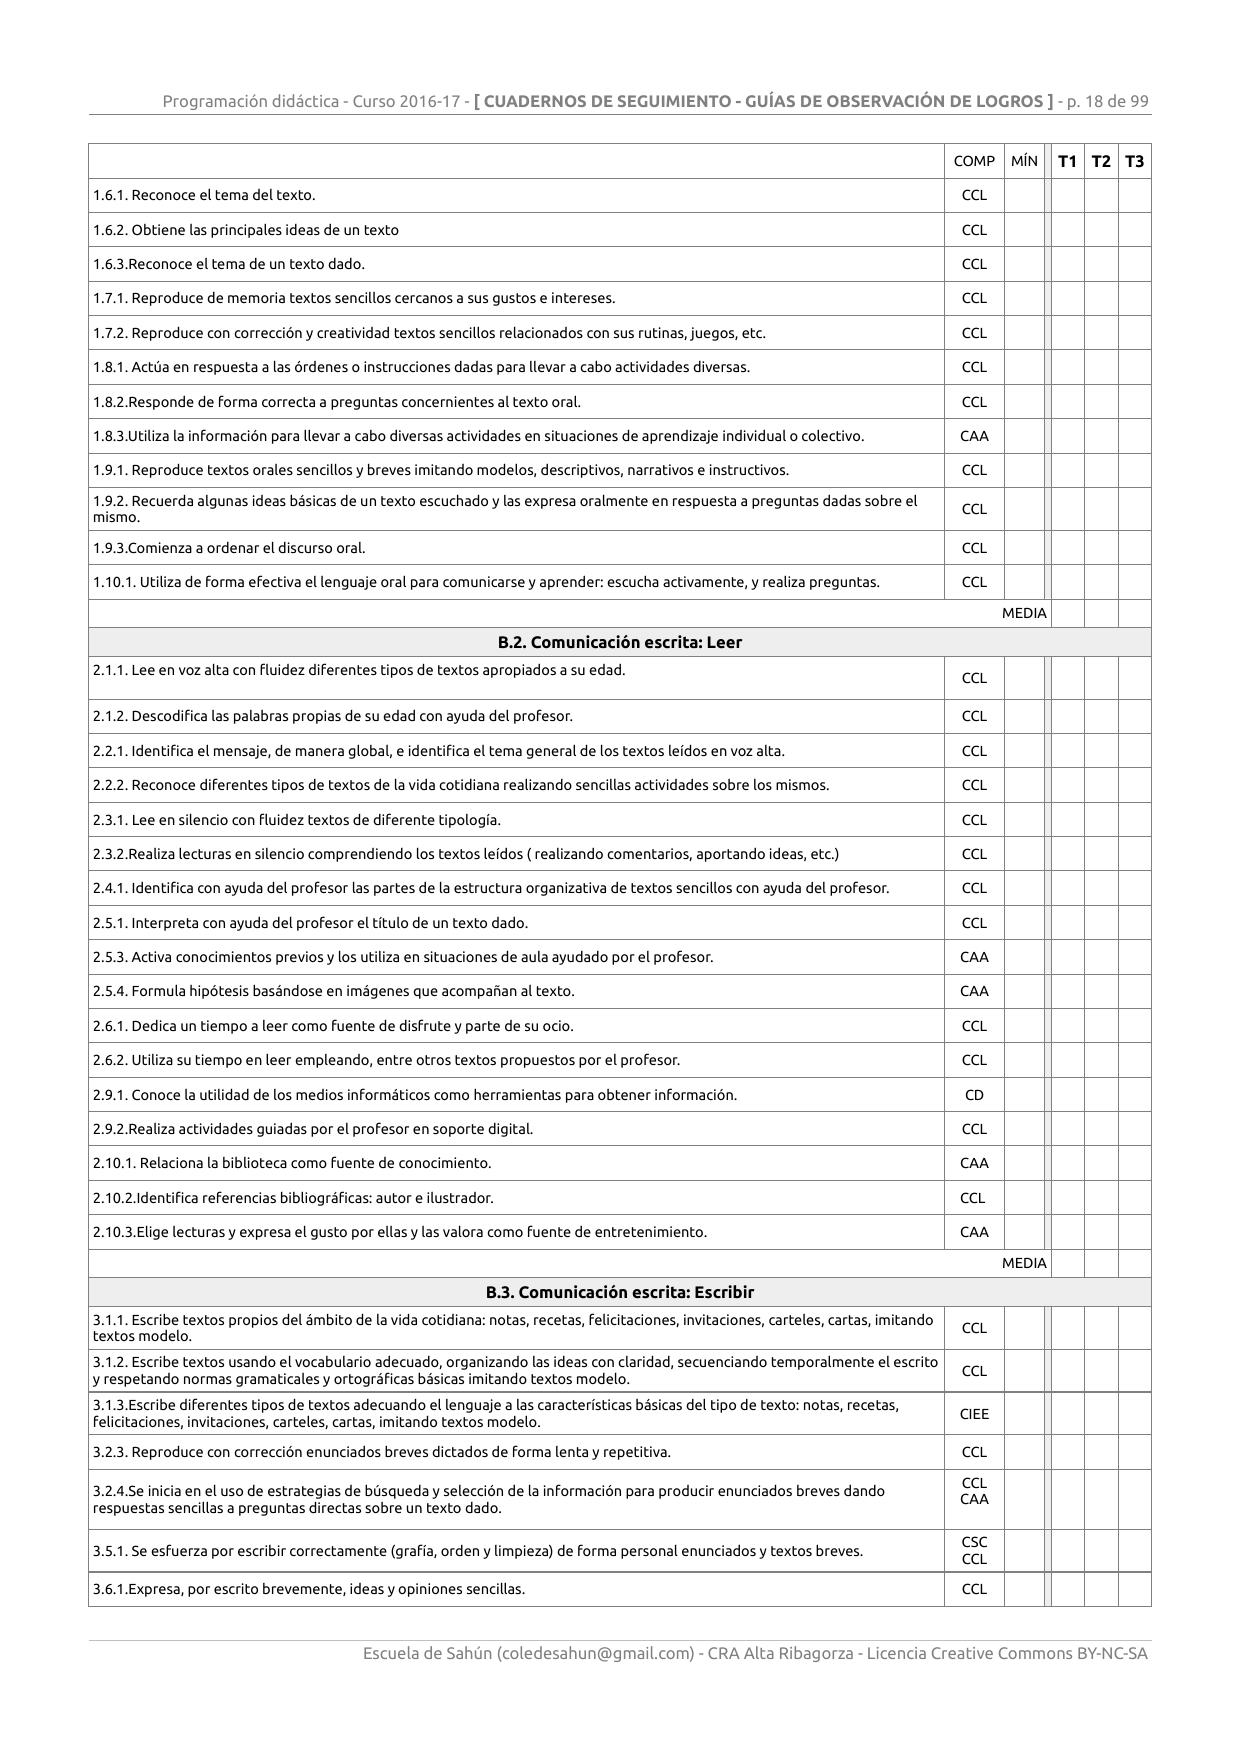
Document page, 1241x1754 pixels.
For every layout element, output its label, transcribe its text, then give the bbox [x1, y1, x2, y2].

table_cell [1119, 1307, 1151, 1348]
table_cell [1085, 1393, 1118, 1434]
table_cell [1119, 213, 1151, 246]
table_cell [1119, 454, 1151, 487]
table_cell 1.7.1. Reproduce de memoria textos sencillos cercanos a sus gustos e intereses. [89, 282, 944, 315]
table_cell [1119, 282, 1151, 315]
table_cell [1045, 1530, 1051, 1571]
table_cell CIEE [945, 1393, 1004, 1434]
table_cell [1005, 1307, 1044, 1348]
table_cell [1085, 657, 1118, 698]
table_cell [1052, 1470, 1084, 1528]
table_cell [1052, 657, 1084, 698]
table_cell [1052, 734, 1084, 767]
table_cell [1119, 419, 1151, 452]
table_cell [1045, 454, 1051, 487]
table_cell CCL [945, 803, 1004, 836]
table_cell [1119, 1112, 1151, 1145]
table_cell [1119, 734, 1151, 767]
table_cell 1.9.3.Comienza a ordenar el discurso oral. [89, 531, 944, 564]
table_cell CAA [945, 1146, 1004, 1180]
table_cell [1052, 837, 1084, 870]
table_cell [1005, 282, 1044, 315]
table_cell [1052, 940, 1084, 973]
table_cell [1005, 700, 1044, 733]
table_cell 2.9.1. Conoce la utilidad de los medios informáticos como herramientas para obtener información. [89, 1078, 944, 1111]
table_cell [1005, 247, 1044, 281]
table_cell 2.4.1. Identifica con ayuda del profesor las partes de la estructura organizativa de textos sencillos con ayuda del profesor. [89, 871, 944, 905]
table_cell [1005, 1146, 1044, 1180]
table_cell [1085, 1573, 1118, 1606]
table_cell [1085, 734, 1118, 767]
table_cell [1052, 1350, 1084, 1391]
table_cell [1085, 803, 1118, 836]
table_cell [1005, 1009, 1044, 1042]
table_cell [1052, 531, 1084, 564]
table_cell 1.9.1. Reproduce textos orales sencillos y breves imitando modelos, descriptivos, narrativos e instructivos. [89, 454, 944, 487]
table_cell [1052, 1435, 1084, 1469]
table_cell [1005, 734, 1044, 767]
table_cell 2.2.2. Reconoce diferentes tipos de textos de la vida cotidiana realizando sencillas actividades sobre los mismos. [89, 768, 944, 802]
table_cell [1052, 454, 1084, 487]
table_cell 3.5.1. Se esfuerza por escribir correctamente (grafía, orden y limpieza) de forma personal enunciados y textos breves. [89, 1530, 944, 1571]
table_cell CCL [945, 871, 1004, 905]
table_cell [1119, 657, 1151, 698]
table_cell 3.1.1. Escribe textos propios del ámbito de la vida cotidiana: notas, recetas, felicitaciones, invitaciones, carteles, cartas, imitando textos modelo. [89, 1307, 944, 1348]
table_cell [1005, 565, 1044, 598]
table_cell [1005, 803, 1044, 836]
table_cell 2.6.2. Utiliza su tiempo en leer empleando, entre otros textos propuestos por el profesor. [89, 1043, 944, 1077]
table_cell [1119, 803, 1151, 836]
table_cell [1085, 1146, 1118, 1180]
table_cell 2.10.1. Relaciona la biblioteca como fuente de conocimiento. [89, 1146, 944, 1180]
table_cell [1119, 1043, 1151, 1077]
table_cell [1005, 906, 1044, 939]
table_header [89, 144, 944, 177]
table_cell [1005, 1470, 1044, 1528]
table_cell 1.8.2.Responde de forma correcta a preguntas concernientes al texto oral. [89, 385, 944, 418]
table_cell [1005, 1215, 1044, 1248]
table_cell [1045, 1307, 1051, 1348]
table_cell 3.6.1.Expresa, por escrito brevemente, ideas y opiniones sencillas. [89, 1573, 944, 1606]
table_cell B.3. Comunicación escrita: Escribir [89, 1278, 1151, 1306]
table_cell MEDIA [89, 600, 1051, 627]
table_cell 3.2.3. Reproduce con corrección enunciados breves dictados de forma lenta y repetitiva. [89, 1435, 944, 1469]
table_cell [1045, 1078, 1051, 1111]
table_cell 1.8.3.Utiliza la información para llevar a cabo diversas actividades en situaciones de aprendizaje individual o colectivo. [89, 419, 944, 452]
table_cell CCL [945, 1043, 1004, 1077]
table_cell [1045, 565, 1051, 598]
table_cell [1119, 247, 1151, 281]
table_cell [1045, 350, 1051, 384]
table_cell CCL [945, 906, 1004, 939]
table_cell [1085, 454, 1118, 487]
table_cell [1005, 657, 1044, 698]
table_cell [1045, 940, 1051, 973]
table_cell [1085, 1078, 1118, 1111]
table_cell CCL [945, 282, 1004, 315]
table_cell [1045, 1009, 1051, 1042]
table_cell [1045, 700, 1051, 733]
table_cell [1119, 837, 1151, 870]
table_cell [1085, 1435, 1118, 1469]
table_cell [1085, 213, 1118, 246]
table_cell [1085, 1530, 1118, 1571]
table_cell [1119, 316, 1151, 349]
table_cell [1005, 179, 1044, 212]
table_cell [1052, 871, 1084, 905]
table_cell 2.5.1. Interpreta con ayuda del profesor el título de un texto dado. [89, 906, 944, 939]
table_cell [1005, 385, 1044, 418]
table_header COMP [945, 144, 1004, 177]
table_cell [1052, 1181, 1084, 1214]
table_cell [1045, 1435, 1051, 1469]
table_cell [1052, 385, 1084, 418]
table_cell [1052, 1307, 1084, 1348]
table_cell [1119, 1530, 1151, 1571]
table_cell [1085, 1470, 1118, 1528]
table_cell [1052, 1112, 1084, 1145]
table_cell [1052, 213, 1084, 246]
table_cell [1085, 871, 1118, 905]
table_cell CCL [945, 565, 1004, 598]
table_cell CCL CAA [945, 1470, 1004, 1528]
table_cell [1085, 350, 1118, 384]
table_cell [1119, 179, 1151, 212]
table_cell [1052, 1250, 1084, 1277]
table_cell [1085, 1181, 1118, 1214]
table_cell [1005, 1530, 1044, 1571]
table_cell [1005, 1393, 1044, 1434]
table_cell [1085, 1250, 1118, 1277]
table_cell 2.5.4. Formula hipótesis basándose en imágenes que acompañan al texto. [89, 975, 944, 1008]
table_cell [1045, 282, 1051, 315]
table_cell 3.1.3.Escribe diferentes tipos de textos adecuando el lenguaje a las características básicas del tipo de texto: notas, recetas, felicitaciones, invitaciones, carteles, cartas, imitando textos modelo. [89, 1393, 944, 1434]
table_cell MEDIA [89, 1250, 1051, 1277]
table_cell 1.6.2. Obtiene las principales ideas de un texto [89, 213, 944, 246]
table_cell 2.9.2.Realiza actividades guiadas por el profesor en soporte digital. [89, 1112, 944, 1145]
table_cell [1052, 700, 1084, 733]
table_cell [1052, 1043, 1084, 1077]
table_cell [1085, 419, 1118, 452]
table_cell [1085, 837, 1118, 870]
table_cell [1052, 1530, 1084, 1571]
table_cell CCL [945, 734, 1004, 767]
table_cell [1119, 700, 1151, 733]
table_cell [1052, 1393, 1084, 1434]
table_cell [1045, 837, 1051, 870]
table_cell [1052, 1146, 1084, 1180]
table_cell CD [945, 1078, 1004, 1111]
table_cell [1005, 213, 1044, 246]
table_cell [1085, 488, 1118, 530]
table_cell CCL [945, 179, 1004, 212]
table_cell [1085, 1009, 1118, 1042]
table_cell [1045, 1043, 1051, 1077]
table_cell [1045, 871, 1051, 905]
table_cell [1119, 600, 1151, 627]
table_cell [1052, 179, 1084, 212]
table_cell [1045, 316, 1051, 349]
table_cell CCL [945, 1112, 1004, 1145]
table_cell 1.6.1. Reconoce el tema del texto. [89, 179, 944, 212]
table_cell [1052, 419, 1084, 452]
table_cell [1119, 1215, 1151, 1248]
table_cell CCL [945, 1307, 1004, 1348]
table_cell 2.1.1. Lee en voz alta con fluidez diferentes tipos de textos apropiados a su edad. [89, 657, 944, 698]
table_cell [1045, 179, 1051, 212]
table_cell [1052, 350, 1084, 384]
table_cell CAA [945, 975, 1004, 1008]
table_cell [1119, 1078, 1151, 1111]
table_cell 3.1.2. Escribe textos usando el vocabulario adecuado, organizando las ideas con claridad, secuenciando temporalmente el escrito y respetando normas gramaticales y ortográficas básicas imitando textos modelo. [89, 1350, 944, 1391]
table_cell [1052, 565, 1084, 598]
table_cell [1045, 1181, 1051, 1214]
table_cell [1085, 316, 1118, 349]
table_cell 3.2.4.Se inicia en el uso de estrategias de búsqueda y selección de la información para producir enunciados breves dando respuestas sencillas a preguntas directas sobre un texto dado. [89, 1470, 944, 1528]
table_cell [1005, 488, 1044, 530]
table_cell [1045, 1573, 1051, 1606]
table_cell [1119, 488, 1151, 530]
table_cell [1085, 1043, 1118, 1077]
table_cell 2.5.3. Activa conocimientos previos y los utiliza en situaciones de aula ayudado por el profesor. [89, 940, 944, 973]
table_cell [1085, 565, 1118, 598]
table_cell CCL [945, 488, 1004, 530]
table_cell [1005, 1435, 1044, 1469]
table_cell CCL [945, 837, 1004, 870]
table_cell [1085, 1350, 1118, 1391]
table_cell CCL [945, 1009, 1004, 1042]
table_cell CCL [945, 768, 1004, 802]
table_cell [1052, 1573, 1084, 1606]
table_cell [1005, 1350, 1044, 1391]
table_cell [1085, 282, 1118, 315]
table_cell [1085, 975, 1118, 1008]
table_cell 1.6.3.Reconoce el tema de un texto dado. [89, 247, 944, 281]
table_cell [1085, 700, 1118, 733]
table_cell [1045, 1146, 1051, 1180]
table_cell CCL [945, 531, 1004, 564]
table_cell [1085, 940, 1118, 973]
table_cell [1085, 1307, 1118, 1348]
table_cell [1085, 385, 1118, 418]
table_cell [1005, 1078, 1044, 1111]
table_cell CCL [945, 1435, 1004, 1469]
table_cell [1052, 975, 1084, 1008]
table_cell CCL [945, 1573, 1004, 1606]
table_cell [1045, 213, 1051, 246]
table_cell CCL [945, 350, 1004, 384]
table_cell [1085, 531, 1118, 564]
table_cell CCL [945, 316, 1004, 349]
table_cell [1052, 906, 1084, 939]
table_cell [1045, 734, 1051, 767]
table_cell [1005, 1573, 1044, 1606]
table_cell [1119, 1350, 1151, 1391]
table_cell [1119, 768, 1151, 802]
table_cell [1045, 419, 1051, 452]
table_cell [1005, 454, 1044, 487]
table_cell [1119, 1181, 1151, 1214]
table_cell [1119, 1470, 1151, 1528]
table_cell [1119, 1393, 1151, 1434]
table_cell [1085, 247, 1118, 281]
table_cell [1119, 531, 1151, 564]
table_cell [1005, 975, 1044, 1008]
table_cell [1045, 906, 1051, 939]
table_cell [1045, 803, 1051, 836]
table_cell 2.10.3.Elige lecturas y expresa el gusto por ellas y las valora como fuente de entretenimiento. [89, 1215, 944, 1248]
table_cell [1119, 906, 1151, 939]
table_cell CCL [945, 213, 1004, 246]
table_cell [1045, 1350, 1051, 1391]
table_cell [1052, 1215, 1084, 1248]
table_cell [1085, 600, 1118, 627]
table_cell [1052, 316, 1084, 349]
table_cell B.2. Comunicación escrita: Leer [89, 628, 1151, 656]
table_cell [1119, 1009, 1151, 1042]
table_cell [1045, 1112, 1051, 1145]
table_cell CAA [945, 940, 1004, 973]
table_cell [1052, 282, 1084, 315]
table_cell [1045, 1393, 1051, 1434]
table_cell 1.9.2. Recuerda algunas ideas básicas de un texto escuchado y las expresa oralmente en respuesta a preguntas dadas sobre el mismo. [89, 488, 944, 530]
table_cell [1119, 975, 1151, 1008]
table_cell [1119, 1250, 1151, 1277]
table_cell [1052, 803, 1084, 836]
table_cell [1052, 247, 1084, 281]
table_cell 1.7.2. Reproduce con corrección y creatividad textos sencillos relacionados con sus rutinas, juegos, etc. [89, 316, 944, 349]
table_cell [1052, 488, 1084, 530]
table_cell 1.10.1. Utiliza de forma efectiva el lenguaje oral para comunicarse y aprender: escucha activamente, y realiza preguntas. [89, 565, 944, 598]
table_cell [1119, 871, 1151, 905]
table_cell CAA [945, 419, 1004, 452]
table_cell [1045, 1215, 1051, 1248]
table_cell [1085, 1112, 1118, 1145]
table_header [1045, 144, 1051, 177]
table_cell CSC CCL [945, 1530, 1004, 1571]
table_cell [1045, 768, 1051, 802]
table_cell [1005, 768, 1044, 802]
table_cell CCL [945, 700, 1004, 733]
table_cell [1045, 488, 1051, 530]
table_cell 2.3.1. Lee en silencio con fluidez textos de diferente tipología. [89, 803, 944, 836]
table_cell [1005, 940, 1044, 973]
table_cell [1045, 385, 1051, 418]
table_cell [1119, 385, 1151, 418]
table_cell 2.2.1. Identifica el mensaje, de manera global, e identifica el tema general de los textos leídos en voz alta. [89, 734, 944, 767]
table_cell CCL [945, 657, 1004, 698]
table_cell [1119, 350, 1151, 384]
table_cell [1005, 1043, 1044, 1077]
table_cell [1119, 565, 1151, 598]
table_cell [1005, 316, 1044, 349]
table_cell [1119, 940, 1151, 973]
table_cell [1045, 1470, 1051, 1528]
table_cell 1.8.1. Actúa en respuesta a las órdenes o instrucciones dadas para llevar a cabo actividades diversas. [89, 350, 944, 384]
table_cell [1085, 1215, 1118, 1248]
table_cell 2.6.1. Dedica un tiempo a leer como fuente de disfrute y parte de su ocio. [89, 1009, 944, 1042]
table_cell [1085, 179, 1118, 212]
table_cell [1085, 906, 1118, 939]
table_cell 2.3.2.Realiza lecturas en silencio comprendiendo los textos leídos ( realizando comentarios, aportando ideas, etc.) [89, 837, 944, 870]
table_cell CAA [945, 1215, 1004, 1248]
table_header T2 [1085, 144, 1118, 177]
table_cell [1052, 1078, 1084, 1111]
table_cell [1005, 419, 1044, 452]
table_cell [1005, 1112, 1044, 1145]
table_cell [1052, 600, 1084, 627]
table_cell [1005, 1181, 1044, 1214]
table_cell [1085, 768, 1118, 802]
table_cell [1005, 531, 1044, 564]
table_cell 2.1.2. Descodifica las palabras propias de su edad con ayuda del profesor. [89, 700, 944, 733]
table_cell [1045, 975, 1051, 1008]
table_cell [1119, 1146, 1151, 1180]
table_header MÍN [1005, 144, 1044, 177]
table_cell CCL [945, 1181, 1004, 1214]
table_cell CCL [945, 1350, 1004, 1391]
table_header T1 [1052, 144, 1084, 177]
table_cell [1005, 350, 1044, 384]
table_cell [1045, 247, 1051, 281]
table_cell [1045, 531, 1051, 564]
table_cell [1119, 1573, 1151, 1606]
table_cell CCL [945, 454, 1004, 487]
table_cell CCL [945, 385, 1004, 418]
table_header T3 [1119, 144, 1151, 177]
table_cell [1005, 837, 1044, 870]
table_cell [1005, 871, 1044, 905]
table_cell 2.10.2.Identifica referencias bibliográficas: autor e ilustrador. [89, 1181, 944, 1214]
table_cell [1045, 657, 1051, 698]
table_cell CCL [945, 247, 1004, 281]
table_cell [1052, 1009, 1084, 1042]
table_cell [1119, 1435, 1151, 1469]
table_cell [1052, 768, 1084, 802]
